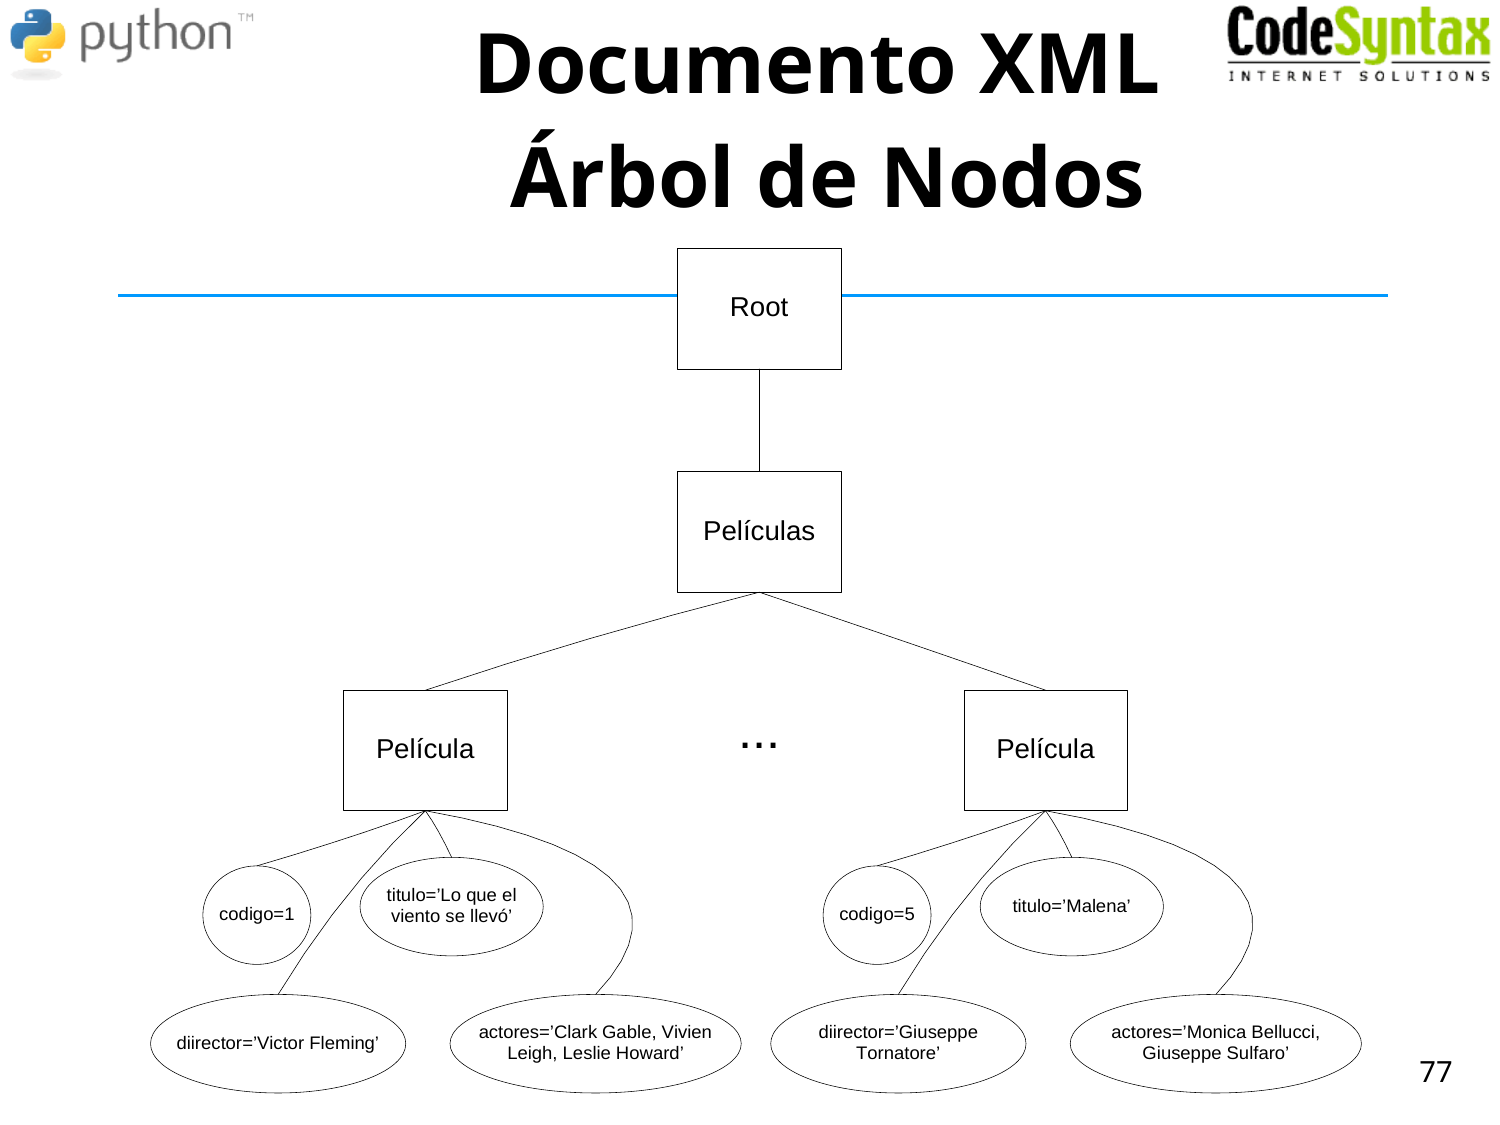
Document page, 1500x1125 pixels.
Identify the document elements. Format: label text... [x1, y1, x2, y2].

chart [147, 245, 1365, 1096]
picture [1468, 5, 1500, 83]
title Documento XML Árbol de Nodos [188, 0, 1468, 240]
picture [0, 0, 188, 92]
